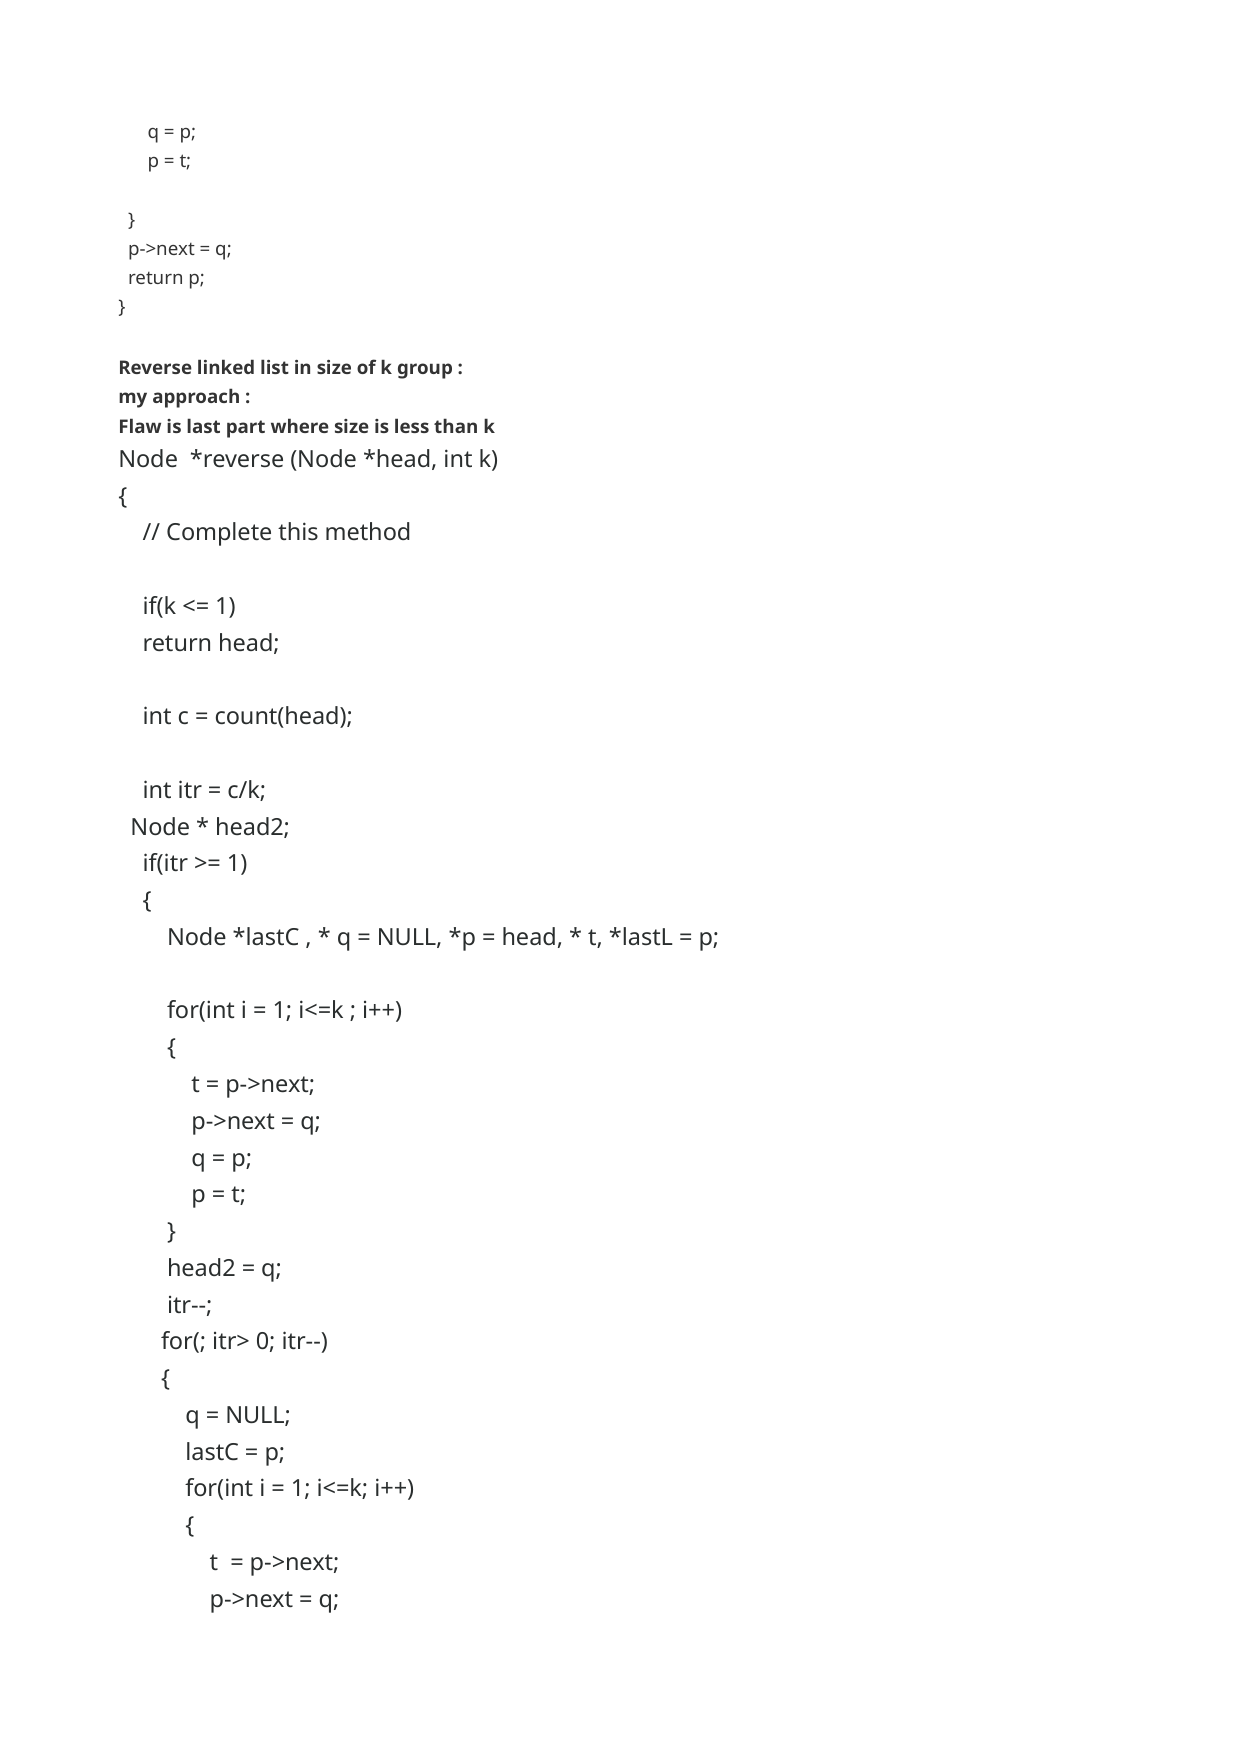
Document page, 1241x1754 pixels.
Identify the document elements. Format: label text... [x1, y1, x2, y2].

text head2 = q; [118, 1251, 1122, 1283]
text Node *lastC , * q = NULL, *p = head, * t, *lastL = p; [118, 920, 1122, 952]
text p->next = q; [118, 1104, 1122, 1136]
text t = p->next; [118, 1545, 1122, 1577]
text int c = count(head); [118, 699, 1122, 732]
text if(itr >= 1) [118, 847, 1122, 879]
text return p; [118, 264, 1122, 290]
text t = p->next; [118, 1067, 1122, 1099]
text { [118, 1508, 1122, 1541]
text Reverse linked list in size of k group : [118, 354, 1122, 380]
text Node * head2; [118, 810, 1122, 842]
text p->next = q; [118, 1582, 1122, 1614]
text Node *reverse (Node *head, int k) [118, 442, 1122, 474]
text return head; [118, 626, 1122, 658]
text { [118, 1031, 1122, 1062]
text } [118, 294, 1122, 319]
text for(int i = 1; i<=k; i++) [118, 1472, 1122, 1504]
text itr--; [118, 1288, 1122, 1320]
text p = t; [118, 1178, 1122, 1209]
text Flaw is last part where size is less than k [118, 413, 1122, 438]
text if(k <= 1) [118, 589, 1122, 621]
text // Complete this method [118, 516, 1122, 548]
text { [118, 479, 1122, 511]
text { [118, 1361, 1122, 1393]
text } [118, 1214, 1122, 1246]
text lastC = p; [118, 1435, 1122, 1467]
text p = t; [118, 147, 1122, 173]
text { [118, 883, 1122, 915]
text my approach : [118, 384, 1122, 409]
text for(int i = 1; i<=k ; i++) [118, 994, 1122, 1026]
text q = p; [118, 1141, 1122, 1173]
text int itr = c/k; [118, 773, 1122, 805]
text p->next = q; [118, 235, 1122, 261]
text q = NULL; [118, 1398, 1122, 1430]
text } [118, 206, 1122, 231]
text for(; itr> 0; itr--) [118, 1325, 1122, 1357]
text q = p; [118, 118, 1122, 144]
